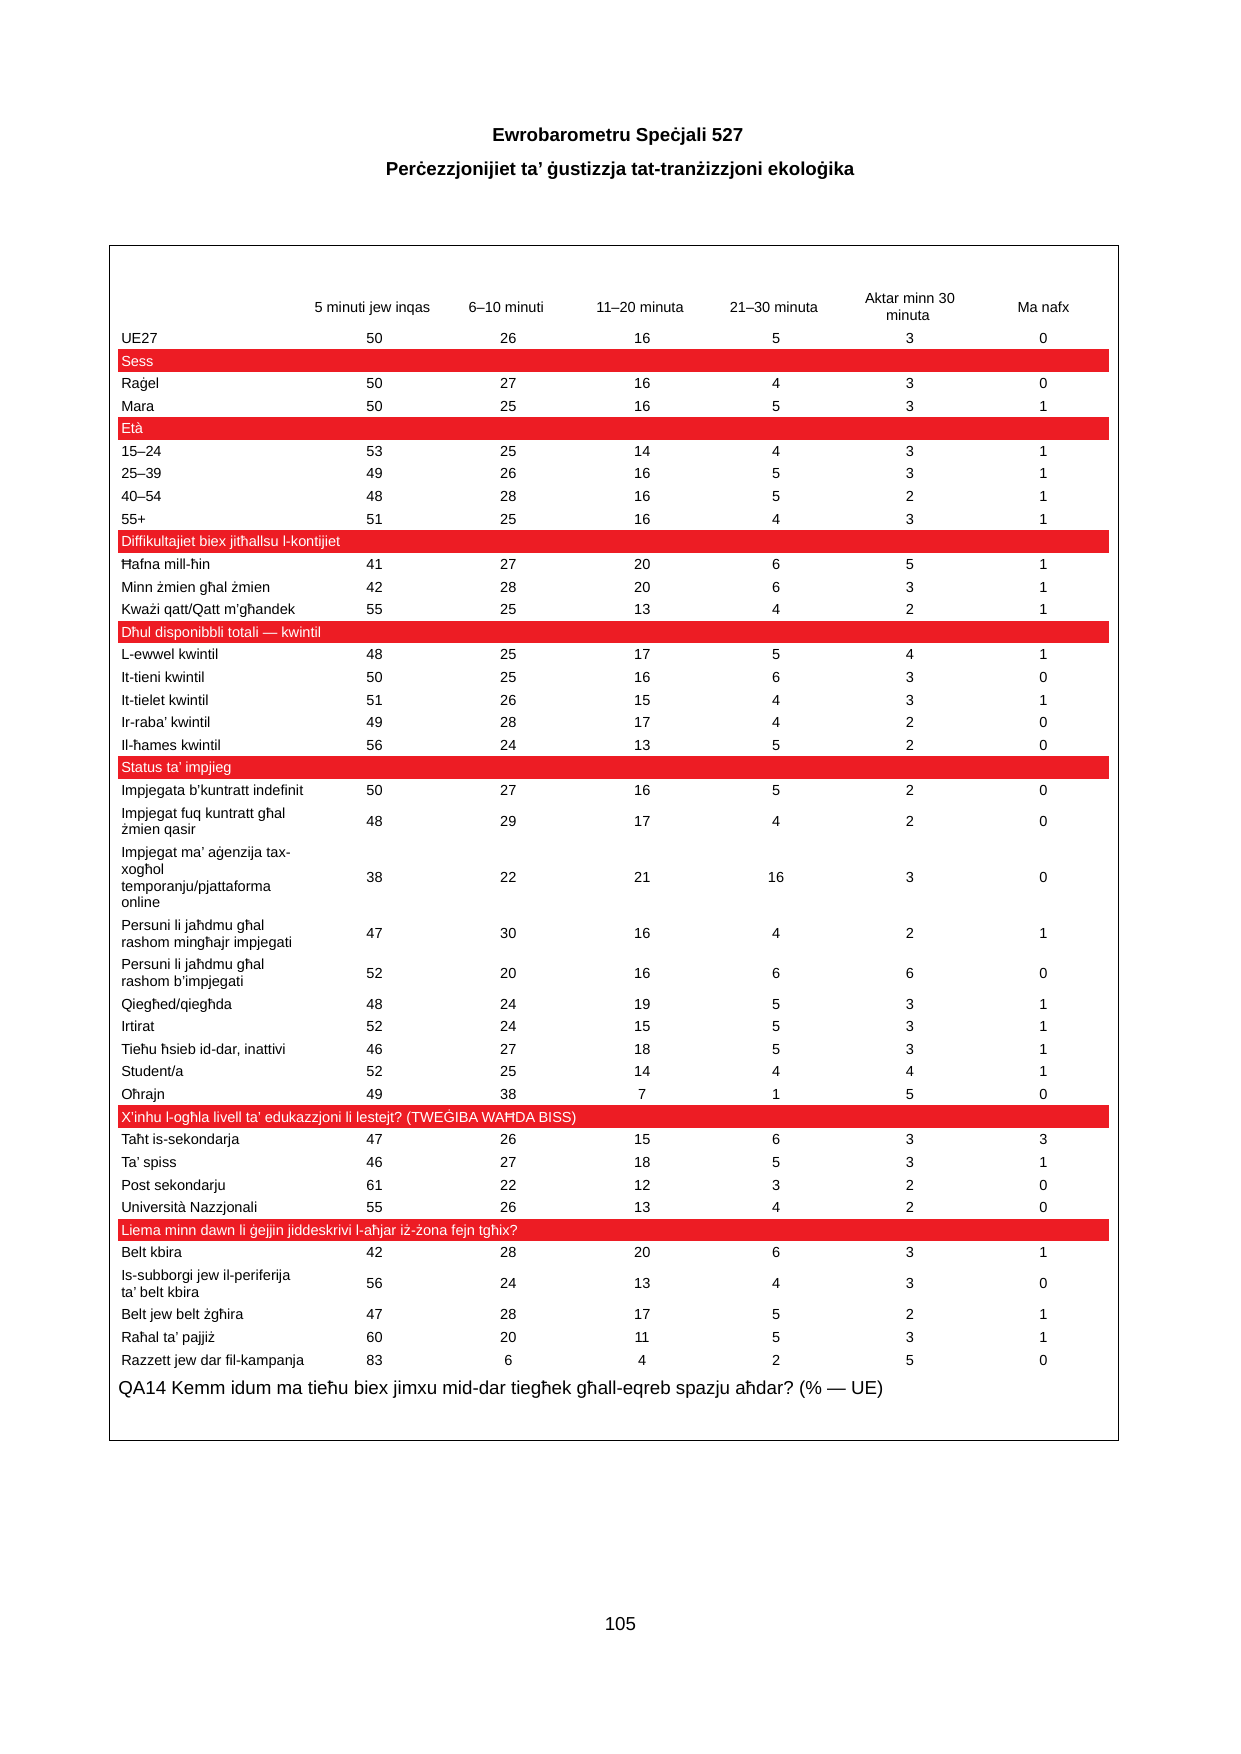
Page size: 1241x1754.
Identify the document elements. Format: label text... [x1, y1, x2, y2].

table_cell 16 [709, 841, 843, 914]
table_cell 6 [441, 1348, 575, 1371]
table_cell Razzett jew dar fil-kampanja [118, 1348, 307, 1371]
table_cell 5 [843, 553, 977, 575]
table_cell Taħt is-sekondarja [118, 1128, 307, 1151]
table_cell Irtirat [118, 1015, 307, 1038]
table_cell [307, 349, 441, 372]
table_cell 51 [307, 688, 441, 711]
table_cell 40–54 [118, 485, 307, 507]
table_cell 28 [441, 711, 575, 733]
table_cell 0 [977, 711, 1109, 733]
table_cell 3 [843, 327, 977, 349]
table_cell 1 [977, 1326, 1109, 1348]
table_cell [709, 1105, 843, 1128]
table_cell 19 [575, 993, 709, 1015]
table_cell 25 [441, 666, 575, 688]
table_cell 52 [307, 953, 441, 992]
table_cell 20 [575, 1241, 709, 1264]
table_cell 4 [709, 1196, 843, 1218]
table_cell 0 [977, 372, 1109, 394]
table_cell 3 [843, 1038, 977, 1060]
table_cell 17 [575, 643, 709, 666]
table_cell 55 [307, 598, 441, 621]
table_cell 26 [441, 327, 575, 349]
table_cell 38 [307, 841, 441, 914]
table_cell 2 [709, 1348, 843, 1371]
table_cell 5 [709, 779, 843, 801]
table_cell 48 [307, 993, 441, 1015]
table_cell 1 [977, 553, 1109, 575]
table_cell 52 [307, 1060, 441, 1083]
table_cell 16 [575, 395, 709, 417]
table_cell 1 [977, 914, 1109, 953]
table_cell Sess [118, 349, 307, 372]
table_cell [843, 417, 977, 440]
table_cell 1 [977, 508, 1109, 530]
table_cell 5 [709, 327, 843, 349]
table_cell 6 [709, 1241, 843, 1264]
table_cell L-ewwel kwintil [118, 643, 307, 666]
table_cell 1 [977, 598, 1109, 621]
table_cell [709, 756, 843, 779]
table_cell 3 [843, 372, 977, 394]
table_cell 47 [307, 1128, 441, 1151]
table_cell 1 [977, 1060, 1109, 1083]
table_header 11–20 minuta [575, 287, 709, 327]
table_cell 47 [307, 1303, 441, 1326]
table_cell 26 [441, 1128, 575, 1151]
table_cell 17 [575, 711, 709, 733]
table_cell 12 [575, 1173, 709, 1196]
table_cell 15–24 [118, 440, 307, 462]
table_cell 16 [575, 327, 709, 349]
table_cell [709, 349, 843, 372]
table_cell 28 [441, 575, 575, 598]
table_cell [709, 530, 843, 553]
table_cell X’inhu l-ogħla livell ta’ edukazzjoni li lestejt? (TWEĠIBA WAĦDA BISS) [118, 1105, 709, 1128]
table_cell 26 [441, 688, 575, 711]
table_cell 30 [441, 914, 575, 953]
table_cell Raħal ta’ pajjiż [118, 1326, 307, 1348]
table_cell 83 [307, 1348, 441, 1371]
table_cell [843, 1105, 977, 1128]
table_cell 13 [575, 734, 709, 756]
table_cell 0 [977, 327, 1109, 349]
table_cell 5 [709, 1151, 843, 1173]
table_cell 0 [977, 1348, 1109, 1371]
table_cell 3 [843, 1015, 977, 1038]
table_cell 49 [307, 711, 441, 733]
table_cell 2 [843, 1303, 977, 1326]
table_cell 21 [575, 841, 709, 914]
table_cell 42 [307, 575, 441, 598]
table_cell 20 [441, 1326, 575, 1348]
table_cell 18 [575, 1151, 709, 1173]
table_cell 50 [307, 327, 441, 349]
table_cell 55 [307, 1196, 441, 1218]
table_cell 1 [977, 575, 1109, 598]
table_cell 0 [977, 801, 1109, 841]
table_cell [709, 1219, 843, 1241]
table_cell 2 [843, 711, 977, 733]
table_cell Mara [118, 395, 307, 417]
table_cell 4 [709, 801, 843, 841]
table_cell 50 [307, 395, 441, 417]
table_cell 3 [843, 1128, 977, 1151]
table_cell 11 [575, 1326, 709, 1348]
table_cell 42 [307, 1241, 441, 1264]
table_cell 14 [575, 1060, 709, 1083]
table_cell Diffikultajiet biex jitħallsu l-kontijiet [118, 530, 709, 553]
table_cell [977, 1105, 1109, 1128]
table_cell 1 [977, 462, 1109, 485]
table_cell 4 [709, 914, 843, 953]
table_cell 3 [843, 395, 977, 417]
table_cell 0 [977, 1083, 1109, 1105]
table_cell Ta’ spiss [118, 1151, 307, 1173]
table_cell 60 [307, 1326, 441, 1348]
table_cell 27 [441, 372, 575, 394]
table_cell 18 [575, 1038, 709, 1060]
table_cell 3 [843, 1264, 977, 1303]
table_cell 3 [709, 1173, 843, 1196]
table_cell 15 [575, 1128, 709, 1151]
table_cell Università Nazzjonali [118, 1196, 307, 1218]
table_cell 3 [843, 841, 977, 914]
table_cell 4 [709, 1060, 843, 1083]
table_cell 25 [441, 508, 575, 530]
table_cell 15 [575, 688, 709, 711]
table_cell 2 [843, 914, 977, 953]
table_cell 25 [441, 643, 575, 666]
table_cell 50 [307, 666, 441, 688]
table_cell 1 [977, 993, 1109, 1015]
table_cell Oħrajn [118, 1083, 307, 1105]
table_cell 2 [843, 598, 977, 621]
table_cell 16 [575, 485, 709, 507]
table_cell 4 [843, 643, 977, 666]
table_cell 3 [843, 1241, 977, 1264]
table_cell 0 [977, 1173, 1109, 1196]
table_cell 24 [441, 1264, 575, 1303]
table_cell Dħul disponibbli totali — kwintil [118, 621, 709, 643]
table_cell 13 [575, 598, 709, 621]
table_cell 5 [709, 643, 843, 666]
table_cell 4 [709, 598, 843, 621]
table_cell 2 [843, 734, 977, 756]
table_cell Post sekondarju [118, 1173, 307, 1196]
table_cell 25–39 [118, 462, 307, 485]
table_cell 25 [441, 395, 575, 417]
table_cell Tieħu ħsieb id-dar, inattivi [118, 1038, 307, 1060]
table_cell Liema minn dawn li ġejjin jiddeskrivi l-aħjar iż-żona fejn tgħix? [118, 1219, 709, 1241]
table_header [118, 287, 307, 327]
table_cell Raġel [118, 372, 307, 394]
table_header Aktar minn 30 minuta [843, 287, 977, 327]
table_cell 1 [977, 1015, 1109, 1038]
table_cell 28 [441, 1241, 575, 1264]
table_cell 15 [575, 1015, 709, 1038]
table_cell 5 [709, 1326, 843, 1348]
table_cell 27 [441, 553, 575, 575]
table_cell 6 [709, 666, 843, 688]
table_cell 3 [843, 1326, 977, 1348]
table_cell 1 [709, 1083, 843, 1105]
table_cell [441, 349, 575, 372]
table_cell 4 [575, 1348, 709, 1371]
table_cell 3 [843, 1151, 977, 1173]
table_cell 48 [307, 643, 441, 666]
table_cell [843, 1219, 977, 1241]
table_cell 4 [709, 508, 843, 530]
table_cell 0 [977, 666, 1109, 688]
table_cell [977, 417, 1109, 440]
table_cell 49 [307, 462, 441, 485]
table_cell Persuni li jaħdmu għal rashom b’impjegati [118, 953, 307, 992]
table_cell 1 [977, 485, 1109, 507]
table_cell It-tieni kwintil [118, 666, 307, 688]
table_cell [307, 417, 441, 440]
table_cell 29 [441, 801, 575, 841]
table_cell 5 [709, 1303, 843, 1326]
table_cell 3 [977, 1128, 1109, 1151]
table_cell 2 [843, 801, 977, 841]
table_cell 5 [709, 485, 843, 507]
table_cell [709, 621, 843, 643]
table_cell 4 [709, 372, 843, 394]
table_cell 2 [843, 485, 977, 507]
table_cell 1 [977, 688, 1109, 711]
table_cell Belt kbira [118, 1241, 307, 1264]
table_cell 27 [441, 1151, 575, 1173]
table_cell 0 [977, 841, 1109, 914]
table_cell 17 [575, 1303, 709, 1326]
table_cell 5 [709, 1015, 843, 1038]
table_cell 5 [709, 734, 843, 756]
table_cell [977, 530, 1109, 553]
table_cell UE27 [118, 327, 307, 349]
table_cell 1 [977, 395, 1109, 417]
table_cell 16 [575, 914, 709, 953]
table_header Ma nafx [977, 287, 1109, 327]
table_cell [709, 417, 843, 440]
table_cell Impjegat fuq kuntratt għal żmien qasir [118, 801, 307, 841]
table_cell 51 [307, 508, 441, 530]
table_cell 16 [575, 462, 709, 485]
table_cell [977, 756, 1109, 779]
table_cell 5 [843, 1348, 977, 1371]
table_cell Is-subborgi jew il-periferija ta’ belt kbira [118, 1264, 307, 1303]
table_cell 1 [977, 440, 1109, 462]
table_cell 4 [709, 711, 843, 733]
table_cell 24 [441, 993, 575, 1015]
table_cell 41 [307, 553, 441, 575]
table_cell 6 [843, 953, 977, 992]
table_cell 0 [977, 779, 1109, 801]
table_cell 28 [441, 485, 575, 507]
table_cell 13 [575, 1264, 709, 1303]
table_cell 5 [709, 462, 843, 485]
table_cell 6 [709, 575, 843, 598]
table_cell 6 [709, 553, 843, 575]
table_cell 2 [843, 1173, 977, 1196]
table_cell 50 [307, 779, 441, 801]
table_cell [843, 756, 977, 779]
table_cell 16 [575, 666, 709, 688]
table_cell 14 [575, 440, 709, 462]
table_cell 56 [307, 734, 441, 756]
table_cell Impjegat ma’ aġenzija tax-xogħol temporanju/pjattaforma online [118, 841, 307, 914]
table_cell Ir-raba’ kwintil [118, 711, 307, 733]
table_cell 5 [709, 1038, 843, 1060]
table_cell 52 [307, 1015, 441, 1038]
table_cell 3 [843, 666, 977, 688]
table_cell 25 [441, 440, 575, 462]
table_cell 3 [843, 508, 977, 530]
table_cell 20 [575, 553, 709, 575]
table_cell 4 [843, 1060, 977, 1083]
table_cell 22 [441, 841, 575, 914]
table_cell 48 [307, 485, 441, 507]
table_cell 3 [843, 575, 977, 598]
table_cell 20 [441, 953, 575, 992]
table_cell 5 [709, 395, 843, 417]
table_cell Qiegħed/qiegħda [118, 993, 307, 1015]
table_cell 1 [977, 1151, 1109, 1173]
table_cell 16 [575, 508, 709, 530]
table_cell 27 [441, 779, 575, 801]
table_cell [441, 417, 575, 440]
text QA14 Kemm idum ma tieħu biex jimxu mid-dar tiegħek għall-eqreb spazju aħdar? (% — UE) [118, 1377, 1109, 1398]
table_cell 55+ [118, 508, 307, 530]
table_cell 3 [843, 993, 977, 1015]
table_cell 47 [307, 914, 441, 953]
table_cell [843, 621, 977, 643]
table_cell [575, 417, 709, 440]
table_cell 20 [575, 575, 709, 598]
table_cell 13 [575, 1196, 709, 1218]
table_cell Impjegata b’kuntratt indefinit [118, 779, 307, 801]
table_cell It-tielet kwintil [118, 688, 307, 711]
table_cell [843, 349, 977, 372]
table_cell 6 [709, 1128, 843, 1151]
table_cell 4 [709, 688, 843, 711]
table_cell 3 [843, 688, 977, 711]
table_cell 16 [575, 953, 709, 992]
table_cell [977, 349, 1109, 372]
table_cell 1 [977, 1038, 1109, 1060]
table_cell Ħafna mill-ħin [118, 553, 307, 575]
table_cell 0 [977, 734, 1109, 756]
table_header 5 minuti jew inqas [307, 287, 441, 327]
table_cell 48 [307, 801, 441, 841]
table_cell Il-ħames kwintil [118, 734, 307, 756]
table_cell 4 [709, 440, 843, 462]
table_cell 4 [709, 1264, 843, 1303]
table_cell 17 [575, 801, 709, 841]
table_cell 46 [307, 1038, 441, 1060]
table_cell 6 [709, 953, 843, 992]
table_cell 16 [575, 372, 709, 394]
table_cell 28 [441, 1303, 575, 1326]
table_cell 25 [441, 1060, 575, 1083]
table_cell Età [118, 417, 307, 440]
table_cell 1 [977, 1303, 1109, 1326]
table_cell 1 [977, 643, 1109, 666]
table_cell 26 [441, 462, 575, 485]
table_cell 27 [441, 1038, 575, 1060]
table_cell 49 [307, 1083, 441, 1105]
table_cell [977, 621, 1109, 643]
table_cell 1 [977, 1241, 1109, 1264]
table_cell 46 [307, 1151, 441, 1173]
table_header 21–30 minuta [709, 287, 843, 327]
table_cell 56 [307, 1264, 441, 1303]
table_cell 61 [307, 1173, 441, 1196]
table_header 6–10 minuti [441, 287, 575, 327]
table_cell 22 [441, 1173, 575, 1196]
table_cell 2 [843, 779, 977, 801]
table_cell 7 [575, 1083, 709, 1105]
table_cell [977, 1219, 1109, 1241]
table_cell 0 [977, 1264, 1109, 1303]
table_cell 0 [977, 953, 1109, 992]
table_cell 26 [441, 1196, 575, 1218]
table_cell Kważi qatt/Qatt m’għandek [118, 598, 307, 621]
table_cell Minn żmien għal żmien [118, 575, 307, 598]
table_cell 53 [307, 440, 441, 462]
table_cell Belt jew belt żgħira [118, 1303, 307, 1326]
table_cell 38 [441, 1083, 575, 1105]
table_cell Status ta’ impjieg [118, 756, 709, 779]
table_cell Student/a [118, 1060, 307, 1083]
table_cell 16 [575, 779, 709, 801]
table_cell [843, 530, 977, 553]
table_cell 24 [441, 1015, 575, 1038]
table_cell 0 [977, 1196, 1109, 1218]
table_cell 5 [709, 993, 843, 1015]
table_cell 25 [441, 598, 575, 621]
table_cell 5 [843, 1083, 977, 1105]
table_cell 3 [843, 440, 977, 462]
table_cell 2 [843, 1196, 977, 1218]
table_cell 50 [307, 372, 441, 394]
table_cell [575, 349, 709, 372]
table_cell 24 [441, 734, 575, 756]
table_cell 3 [843, 462, 977, 485]
table_cell Persuni li jaħdmu għal rashom mingħajr impjegati [118, 914, 307, 953]
